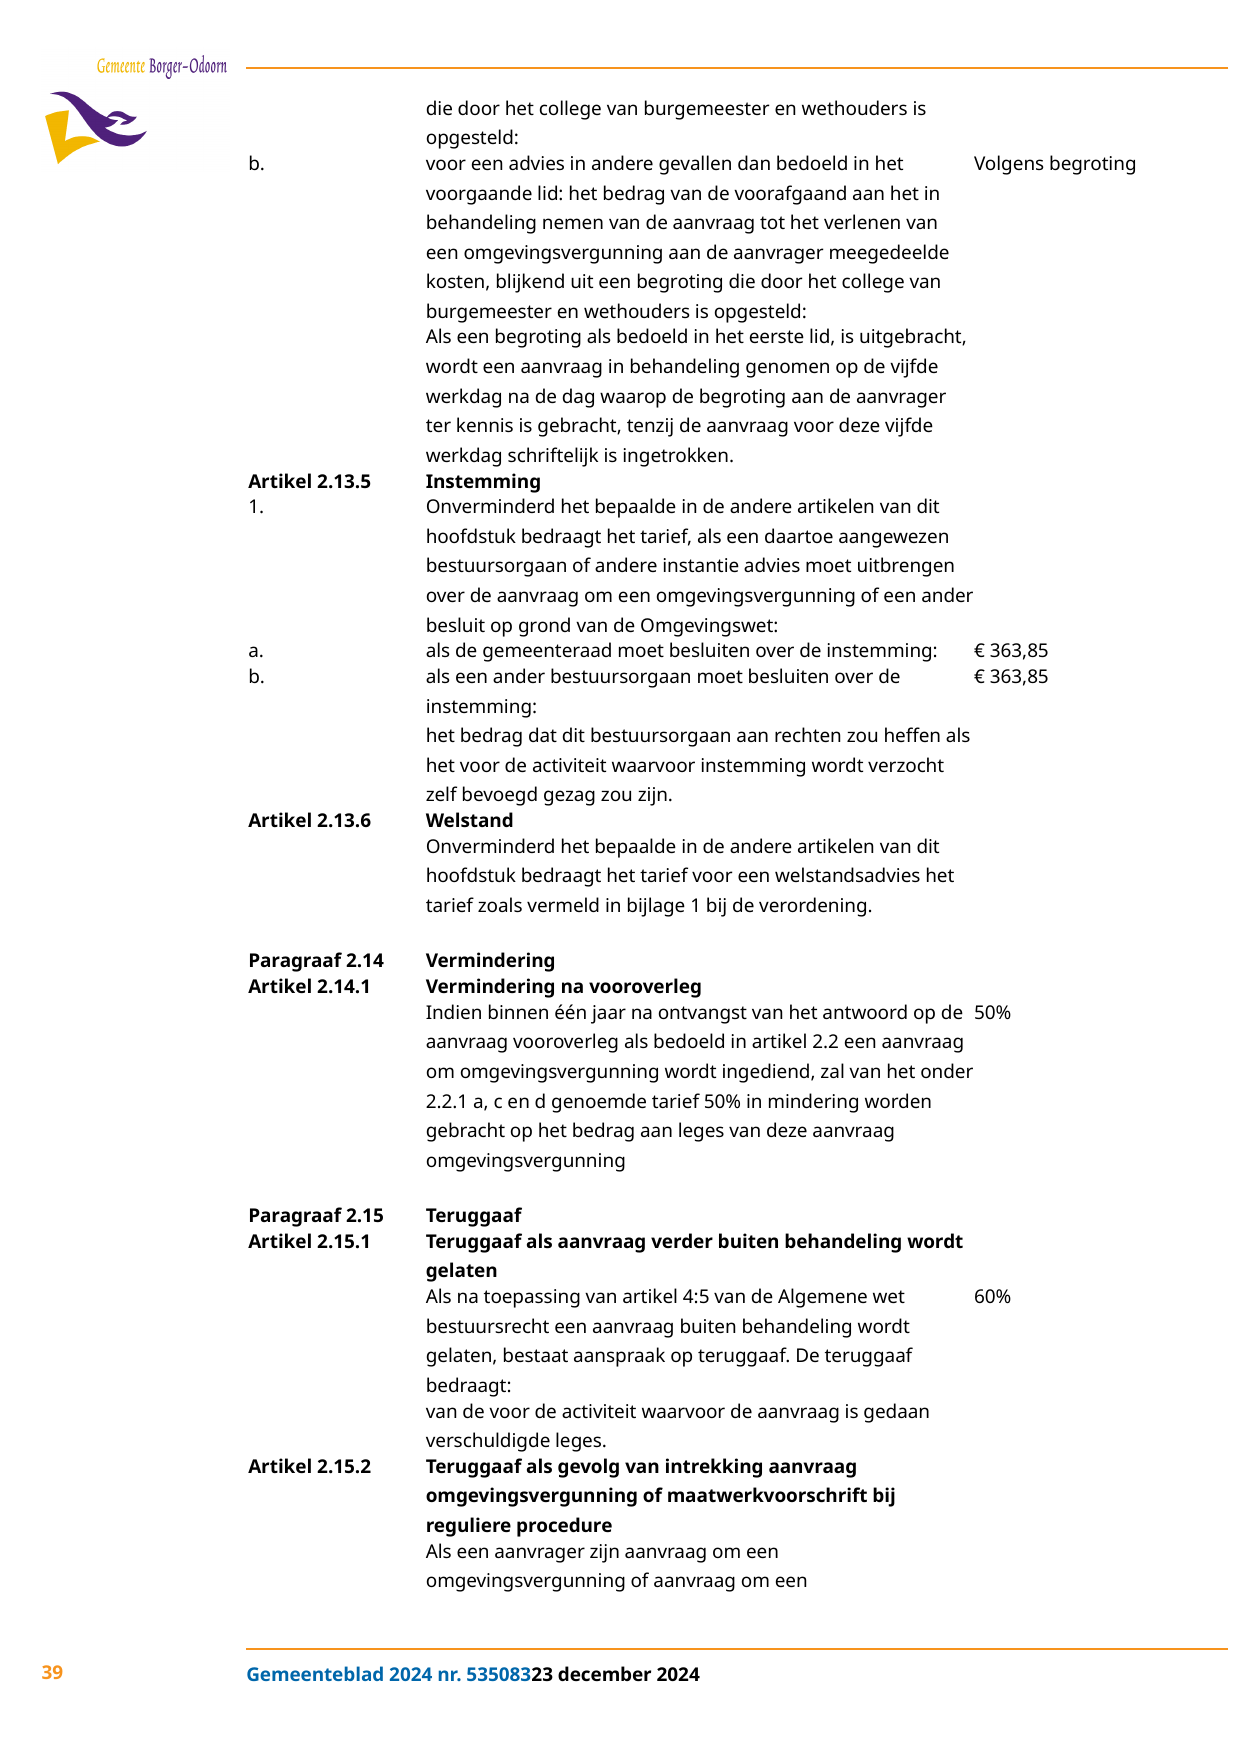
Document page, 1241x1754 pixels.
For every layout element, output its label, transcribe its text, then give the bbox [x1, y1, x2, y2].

table_cell van de voor de activiteit waarvoor de aanvraag is gedaan verschuldigde leges. [426, 1398, 974, 1453]
table_cell [248, 1398, 426, 1453]
table_cell [974, 948, 1152, 973]
table_cell [248, 1283, 426, 1398]
table_cell Welstand [426, 808, 974, 833]
table_cell [974, 1538, 1152, 1593]
table_cell Teruggaaf als aanvraag verder buiten behandeling wordt gelaten [426, 1228, 974, 1283]
table_cell 60% [974, 1283, 1152, 1398]
table_cell € 363,85 [974, 638, 1152, 663]
table_cell [248, 324, 426, 468]
table_cell Paragraaf 2.15 [248, 1202, 426, 1228]
table_cell a. [248, 638, 426, 663]
table_cell Artikel 2.15.2 [248, 1453, 426, 1538]
table_cell [248, 999, 426, 1202]
table_cell Vermindering na vooroverleg [426, 973, 974, 999]
table_cell [248, 95, 426, 150]
table_cell Artikel 2.15.1 [248, 1228, 426, 1283]
table_cell als de gemeenteraad moet besluiten over de instemming: [426, 638, 974, 663]
table_cell [974, 973, 1152, 999]
table_cell voor een advies in andere gevallen dan bedoeld in het voorgaande lid: het bedrag van de voorafgaand aan het in behandeling nemen van de aanvraag tot het verlenen van een omgevingsvergunning aan de aanvrager meegedeelde kosten, blijkend uit een begroting die door het college van burgemeester en wethouders is opgesteld: [426, 150, 974, 324]
table_cell [974, 833, 1152, 948]
table_cell Vermindering [426, 948, 974, 973]
table_cell Teruggaaf als gevolg van intrekking aanvraag omgevingsvergunning of maatwerkvoorschrift bij reguliere procedure [426, 1453, 974, 1538]
table_cell € 363,85 [974, 663, 1152, 807]
table_cell [974, 324, 1152, 468]
table_cell [974, 1453, 1152, 1538]
table_cell die door het college van burgemeester en wethouders is opgesteld: [426, 95, 974, 150]
table_cell [248, 833, 426, 948]
table_cell Onverminderd het bepaalde in de andere artikelen van dit hoofdstuk bedraagt het tarief, als een daartoe aangewezen bestuursorgaan of andere instantie advies moet uitbrengen over de aanvraag om een omgevingsvergunning of een ander besluit op grond van de Omgevingswet: [426, 494, 974, 638]
table_cell [974, 468, 1152, 493]
table_cell Artikel 2.13.6 [248, 808, 426, 833]
table_cell [974, 1228, 1152, 1283]
table_cell Indien binnen één jaar na ontvangst van het antwoord op de aanvraag vooroverleg als bedoeld in artikel 2.2 een aanvraag om omgevingsvergunning wordt ingediend, zal van het onder 2.2.1 a, c en d genoemde tarief 50% in mindering worden gebracht op het bedrag aan leges van deze aanvraag omgevingsvergunning [426, 999, 974, 1202]
table_cell [974, 95, 1152, 150]
table_cell [974, 1398, 1152, 1453]
table_cell Paragraaf 2.14 [248, 948, 426, 973]
table_cell b. [248, 150, 426, 324]
table_cell Artikel 2.14.1 [248, 973, 426, 999]
table_cell Artikel 2.13.5 [248, 468, 426, 493]
table_cell b. [248, 663, 426, 807]
table_cell Volgens begroting [974, 150, 1152, 324]
table_cell Als na toepassing van artikel 4:5 van de Algemene wet bestuursrecht een aanvraag buiten behandeling wordt gelaten, bestaat aanspraak op teruggaaf. De teruggaaf bedraagt: [426, 1283, 974, 1398]
table_cell 1. [248, 494, 426, 638]
table_cell [974, 1202, 1152, 1228]
table_cell als een ander bestuursorgaan moet besluiten over de instemming: het bedrag dat dit bestuursorgaan aan rechten zou heffen als het voor de activiteit waarvoor instemming wordt verzocht zelf bevoegd gezag zou zijn. [426, 663, 974, 807]
table_cell [974, 494, 1152, 638]
table_cell [974, 808, 1152, 833]
table_cell [248, 1538, 426, 1593]
table_cell Teruggaaf [426, 1202, 974, 1228]
table_cell Als een begroting als bedoeld in het eerste lid, is uitgebracht, wordt een aanvraag in behandeling genomen op de vijfde werkdag na de dag waarop de begroting aan de aanvrager ter kennis is gebracht, tenzij de aanvraag voor deze vijfde werkdag schriftelijk is ingetrokken. [426, 324, 974, 468]
picture [41, 47, 231, 172]
table_cell Onverminderd het bepaalde in de andere artikelen van dit hoofdstuk bedraagt het tarief voor een welstandsadvies het tarief zoals vermeld in bijlage 1 bij de verordening. [426, 833, 974, 948]
table_cell 50% [974, 999, 1152, 1202]
table_cell Instemming [426, 468, 974, 493]
table_cell Als een aanvrager zijn aanvraag om een omgevingsvergunning of aanvraag om een [426, 1538, 974, 1593]
